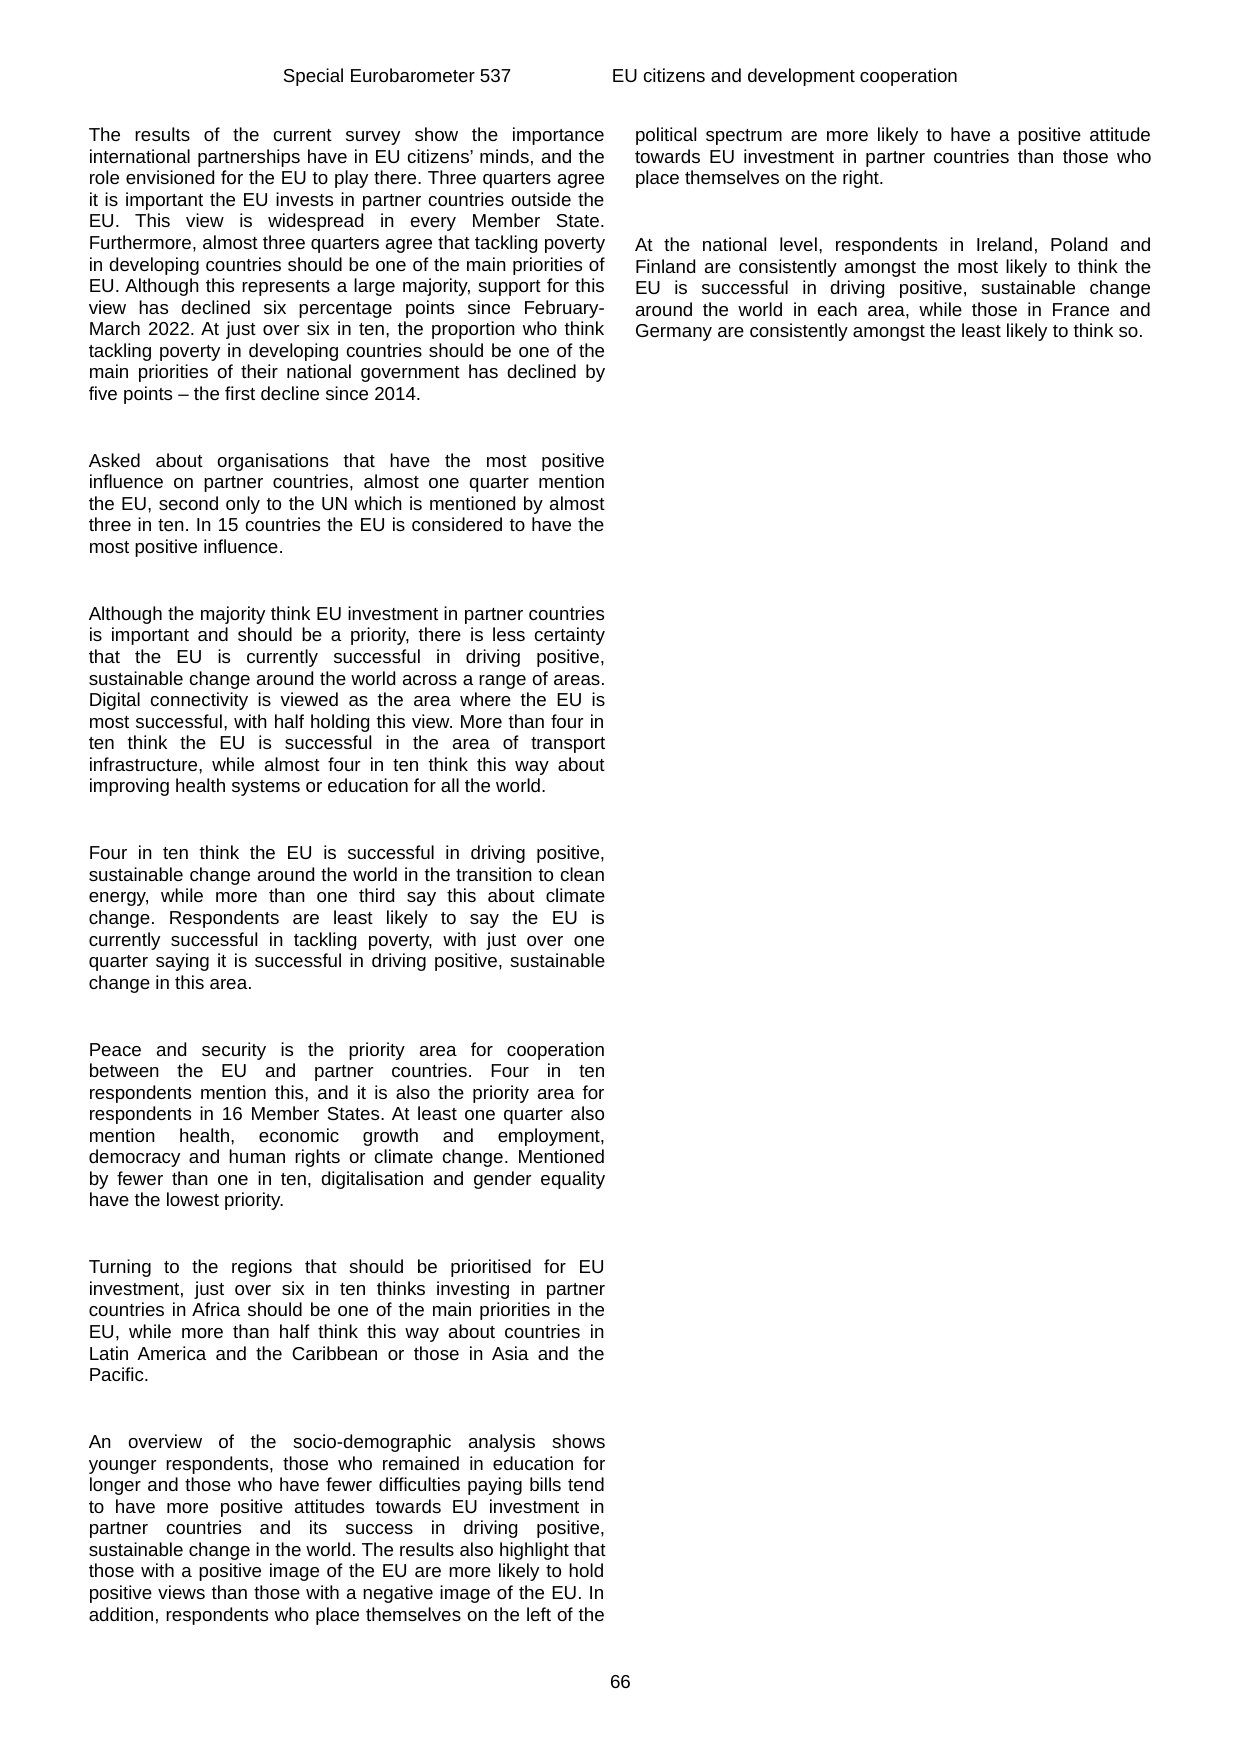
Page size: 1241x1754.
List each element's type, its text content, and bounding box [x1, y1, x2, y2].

text Turning to the regions that should be prioritised for EU investment, just over six in ten thinks investing in partner countries in Africa should be one of the main priorities in the EU, while more than half think this way about countries in Latin America and the Caribbean or those in Asia and the Pacific. [88, 1256, 605, 1386]
text political spectrum are more likely to have a positive attitude towards EU investment in partner countries than those who place themselves on the right. [635, 124, 1152, 189]
text Although the majority think EU investment in partner countries is important and should be a priority, there is less certainty that the EU is currently successful in driving positive, sustainable change around the world across a range of areas. Digital connectivity is viewed as the area where the EU is most successful, with half holding this view. More than four in ten think the EU is successful in the area of transport infrastructure, while almost four in ten think this way about improving health systems or education for all the world. [88, 603, 605, 797]
text The results of the current survey show the importance international partnerships have in EU citizens’ minds, and the role envisioned for the EU to play there. Three quarters agree it is important the EU invests in partner countries outside the EU. This view is widespread in every Member State. Furthermore, almost three quarters agree that tackling poverty in developing countries should be one of the main priorities of EU. Although this represents a large majority, support for this view has declined six percentage points since February-March 2022. At just over six in ten, the proportion who think tackling poverty in developing countries should be one of the main priorities of their national government has declined by five points – the first decline since 2014. [88, 124, 605, 404]
text Asked about organisations that have the most positive influence on partner countries, almost one quarter mention the EU, second only to the UN which is mentioned by almost three in ten. In 15 countries the EU is considered to have the most positive influence. [88, 449, 605, 557]
text Four in ten think the EU is successful in driving positive, sustainable change around the world in the transition to clean energy, while more than one third say this about climate change. Respondents are least likely to say the EU is currently successful in tackling poverty, with just over one quarter saying it is successful in driving positive, sustainable change in this area. [88, 842, 605, 993]
text Peace and security is the priority area for cooperation between the EU and partner countries. Four in ten respondents mention this, and it is also the priority area for respondents in 16 Member States. At least one quarter also mention health, economic growth and employment, democracy and human rights or climate change. Mentioned by fewer than one in ten, digitalisation and gender equality have the lowest priority. [88, 1038, 605, 1211]
text An overview of the socio-demographic analysis shows younger respondents, those who remained in education for longer and those who have fewer difficulties paying bills tend to have more positive attitudes towards EU investment in partner countries and its success in driving positive, sustainable change in the world. The results also highlight that those with a positive image of the EU are more likely to hold positive views than those with a negative image of the EU. In addition, respondents who place themselves on the left of the [88, 1431, 605, 1625]
text At the national level, respondents in Ireland, Poland and Finland are consistently amongst the most likely to think the EU is successful in driving positive, sustainable change around the world in each area, while those in France and Germany are consistently amongst the least likely to think so. [635, 234, 1152, 342]
